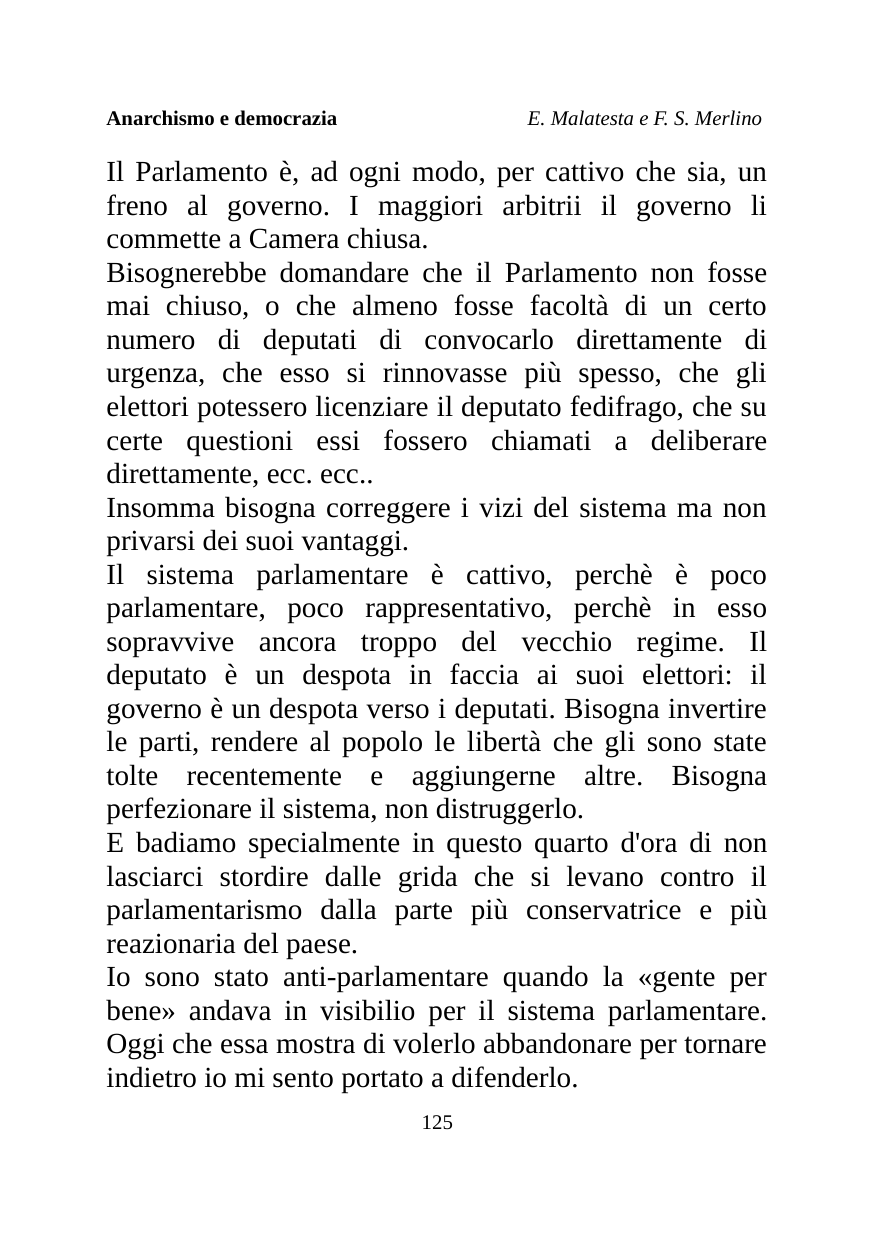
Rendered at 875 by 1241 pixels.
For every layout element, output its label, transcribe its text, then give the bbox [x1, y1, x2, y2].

text Insomma bisogna correggere i vizi del sistema ma non privarsi dei suoi vantaggi. [106, 490, 768, 557]
text E badiamo specialmente in questo quarto d'ora di non lasciarci stordire dalle grida che si levano contro il parlamentarismo dalla parte più conservatrice e più reazionaria del paese. [106, 825, 768, 959]
text Il sistema parlamentare è cattivo, perchè è poco parlamentare, poco rappresentativo, perchè in esso sopravvive ancora troppo del vecchio regime. Il deputato è un despota in faccia ai suoi elettori: il governo è un despota verso i deputati. Bisogna invertire le parti, rendere al popolo le libertà che gli sono state tolte recentemente e aggiungerne altre. Bisogna perfezionare il sistema, non distruggerlo. [106, 557, 768, 825]
text Bisognerebbe domandare che il Parlamento non fosse mai chiuso, o che almeno fosse facoltà di un certo numero di deputati di convocarlo direttamente di urgenza, che esso si rinnovasse più spesso, che gli elettori potessero licenziare il deputato fedifrago, che su certe questioni essi fossero chiamati a deliberare direttamente, ecc. ecc.. [106, 255, 768, 490]
text Io sono stato anti-parlamentare quando la «gente per bene» andava in visibilio per il sistema parlamentare. Oggi che essa mostra di volerlo abbandonare per tornare indietro io mi sento portato a difenderlo. [106, 959, 768, 1093]
text Il Parlamento è, ad ogni modo, per cattivo che sia, un freno al governo. I maggiori arbitrii il governo li commette a Camera chiusa. [106, 154, 768, 255]
